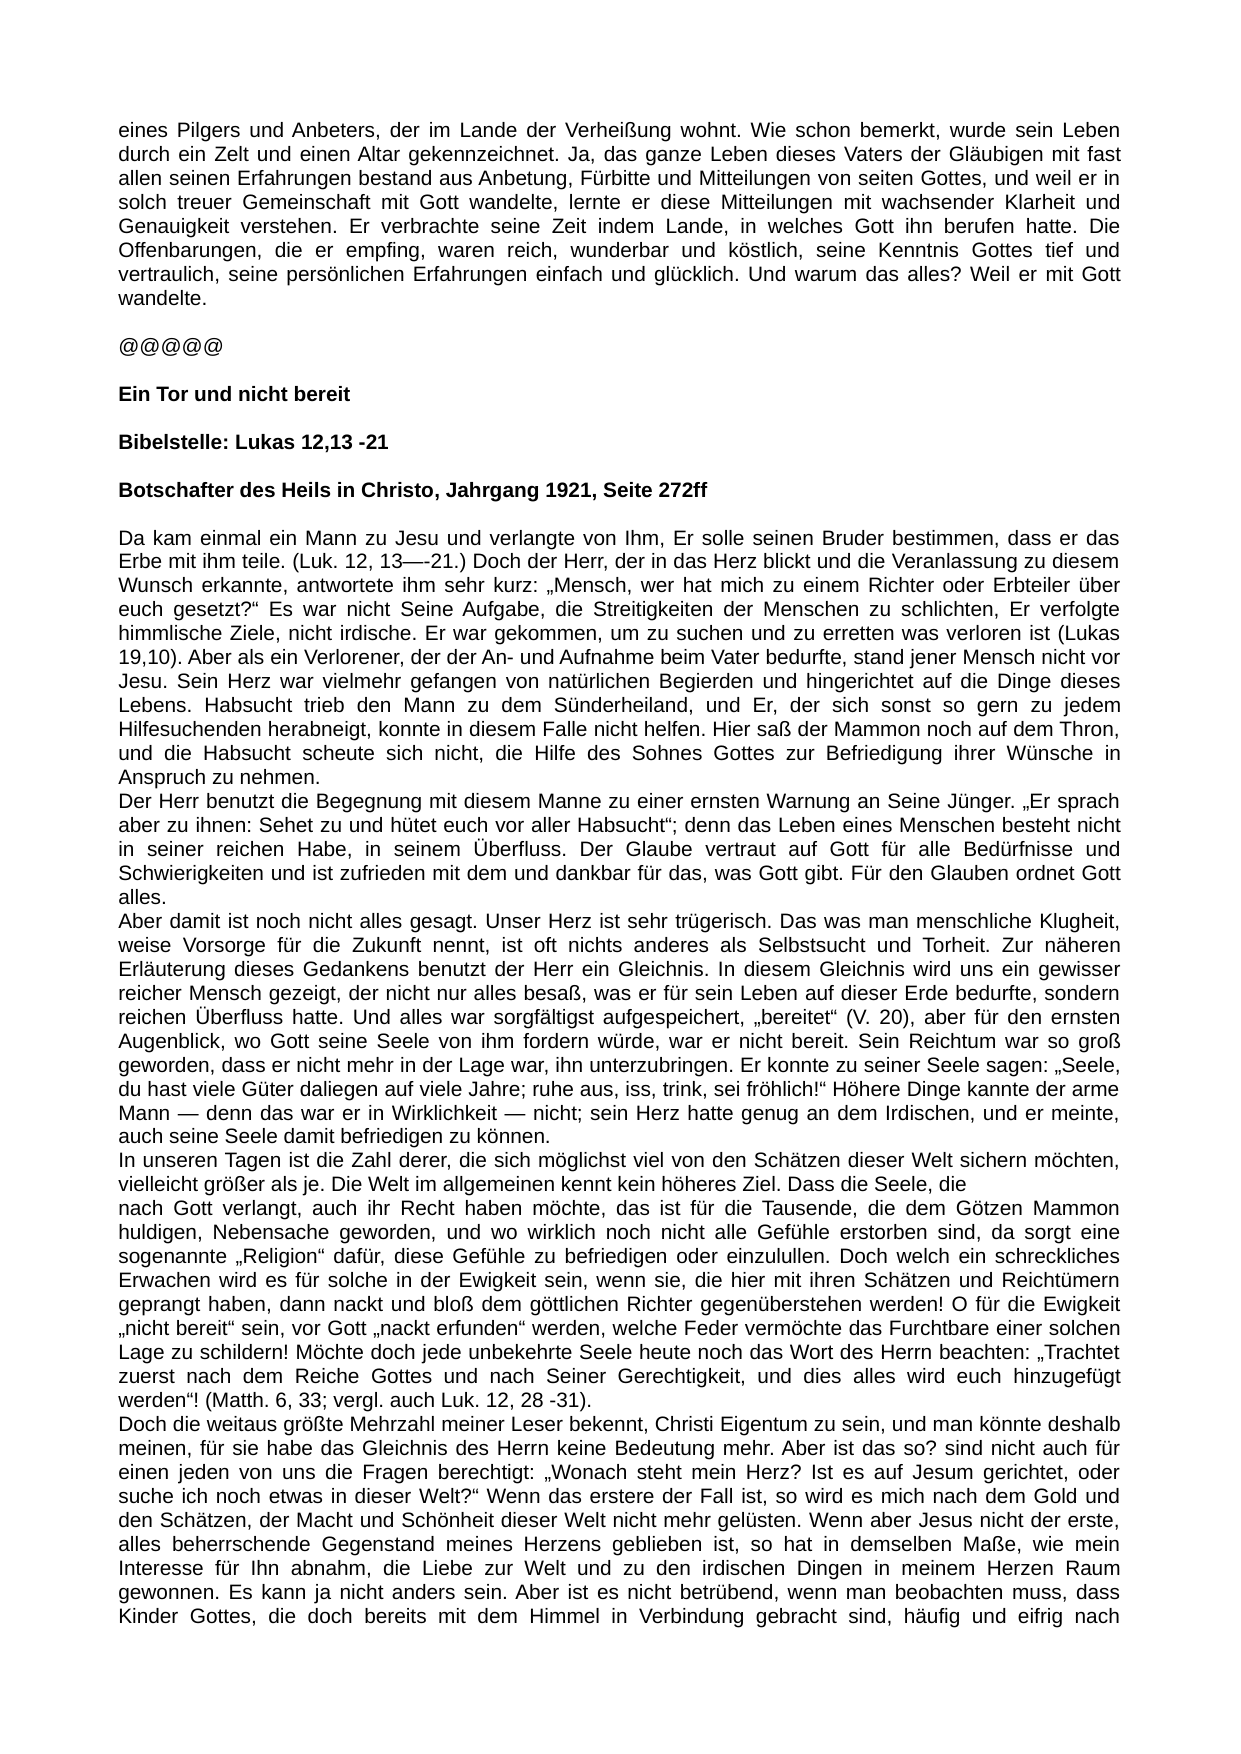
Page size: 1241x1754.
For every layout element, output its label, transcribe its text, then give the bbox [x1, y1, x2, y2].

text Der Herr benutzt die Begegnung mit diesem Manne zu einer ernsten Warnung an Seine Jünger. „Er sprach aber zu ihnen: Sehet zu und hütet euch vor aller Habsucht“; denn das Leben eines Menschen besteht nicht in seiner reichen Habe, in seinem Überfluss. Der Glaube vertraut auf Gott für alle Bedürfnisse und Schwierigkeiten und ist zufrieden mit dem und dankbar für das, was Gott gibt. Für den Glauben ordnet Gott alles. [118, 789, 1122, 909]
text Botschafter des Heils in Christo, Jahrgang 1921, Seite 272ff [118, 477, 1122, 501]
text Da kam einmal ein Mann zu Jesu und verlangte von Ihm, Er solle seinen Bruder bestimmen, dass er das Erbe mit ihm teile. (Luk. 12, 13—-21.) Doch der Herr, der in das Herz blickt und die Veranlassung zu diesem Wunsch erkannte, antwortete ihm sehr kurz: „Mensch, wer hat mich zu einem Richter oder Erbteiler über euch gesetzt?“ Es war nicht Seine Aufgabe, die Streitigkeiten der Menschen zu schlichten, Er verfolgte himmlische Ziele, nicht irdische. Er war gekommen, um zu suchen und zu erretten was verloren ist (Lukas 19,10). Aber als ein Verlorener, der der An- und Aufnahme beim Vater bedurfte, stand jener Mensch nicht vor Jesu. Sein Herz war vielmehr gefangen von natürlichen Begierden und hingerichtet auf die Dinge dieses Lebens. Habsucht trieb den Mann zu dem Sünderheiland, und Er, der sich sonst so gern zu jedem Hilfesuchenden herabneigt, konnte in diesem Falle nicht helfen. Hier saß der Mammon noch auf dem Thron, und die Habsucht scheute sich nicht, die Hilfe des Sohnes Gottes zur Befriedigung ihrer Wünsche in Anspruch zu nehmen. [118, 525, 1122, 789]
text eines Pilgers und Anbeters, der im Lande der Verheißung wohnt. Wie schon bemerkt, wurde sein Leben durch ein Zelt und einen Altar gekennzeichnet. Ja, das ganze Leben dieses Vaters der Gläubigen mit fast allen seinen Erfahrungen bestand aus Anbetung, Fürbitte und Mitteilungen von seiten Gottes, und weil er in solch treuer Gemeinschaft mit Gott wandelte, lernte er diese Mitteilungen mit wachsender Klarheit und Genauigkeit verstehen. Er verbrachte seine Zeit indem Lande, in welches Gott ihn berufen hatte. Die Offenbarungen, die er empfing, waren reich, wunderbar und köstlich, seine Kenntnis Gottes tief und vertraulich, seine persönlichen Erfahrungen einfach und glücklich. Und warum das alles? Weil er mit Gott wandelte. [118, 118, 1122, 310]
text nach Gott verlangt, auch ihr Recht haben möchte, das ist für die Tausende, die dem Götzen Mammon huldigen, Nebensache geworden, und wo wirklich noch nicht alle Gefühle erstorben sind, da sorgt eine sogenannte „Religion“ dafür, diese Gefühle zu befriedigen oder einzulullen. Doch welch ein schreckliches Erwachen wird es für solche in der Ewigkeit sein, wenn sie, die hier mit ihren Schätzen und Reichtümern geprangt haben, dann nackt und bloß dem göttlichen Richter gegenüberstehen werden! O für die Ewigkeit „nicht bereit“ sein, vor Gott „nackt erfunden“ werden, welche Feder vermöchte das Furchtbare einer solchen Lage zu schildern! Möchte doch jede unbekehrte Seele heute noch das Wort des Herrn beachten: „Trachtet zuerst nach dem Reiche Gottes und nach Seiner Gerechtigkeit, und dies alles wird euch hinzugefügt werden“! (Matth. 6, 33; vergl. auch Luk. 12, 28 -31). [118, 1196, 1122, 1412]
text Ein Tor und nicht bereit [118, 382, 1122, 406]
text In unseren Tagen ist die Zahl derer, die sich möglichst viel von den Schätzen dieser Welt sichern möchten, vielleicht größer als je. Die Welt im allgemeinen kennt kein höheres Ziel. Dass die Seele, die [118, 1148, 1122, 1196]
text Doch die weitaus größte Mehrzahl meiner Leser bekennt, Christi Eigentum zu sein, und man könnte deshalb meinen, für sie habe das Gleichnis des Herrn keine Bedeutung mehr. Aber ist das so? sind nicht auch für einen jeden von uns die Fragen berechtigt: „Wonach steht mein Herz? Ist es auf Jesum gerichtet, oder suche ich noch etwas in dieser Welt?“ Wenn das erstere der Fall ist, so wird es mich nach dem Gold und den Schätzen, der Macht und Schönheit dieser Welt nicht mehr gelüsten. Wenn aber Jesus nicht der erste, alles beherrschende Gegenstand meines Herzens geblieben ist, so hat in demselben Maße, wie mein Interesse für Ihn abnahm, die Liebe zur Welt und zu den irdischen Dingen in meinem Herzen Raum gewonnen. Es kann ja nicht anders sein. Aber ist es nicht betrübend, wenn man beobachten muss, dass Kinder Gottes, die doch bereits mit dem Himmel in Verbindung gebracht sind, häufig und eifrig nach [118, 1412, 1122, 1627]
text Aber damit ist noch nicht alles gesagt. Unser Herz ist sehr trügerisch. Das was man menschliche Klugheit, weise Vorsorge für die Zukunft nennt, ist oft nichts anderes als Selbstsucht und Torheit. Zur näheren Erläuterung dieses Gedankens benutzt der Herr ein Gleichnis. In diesem Gleichnis wird uns ein gewisser reicher Mensch gezeigt, der nicht nur alles besaß, was er für sein Leben auf dieser Erde bedurfte, sondern reichen Überfluss hatte. Und alles war sorgfältigst aufgespeichert, „bereitet“ (V. 20), aber für den ernsten Augenblick, wo Gott seine Seele von ihm fordern würde, war er nicht bereit. Sein Reichtum war so groß geworden, dass er nicht mehr in der Lage war, ihn unterzubringen. Er konnte zu seiner Seele sagen: „Seele, du hast viele Güter daliegen auf viele Jahre; ruhe aus, iss, trink, sei fröhlich!“ Höhere Dinge kannte der arme Mann — denn das war er in Wirklichkeit — nicht; sein Herz hatte genug an dem Irdischen, und er meinte, auch seine Seele damit befriedigen zu können. [118, 909, 1122, 1148]
text @@@@@ [118, 334, 1122, 358]
text Bibelstelle: Lukas 12,13 -21 [118, 429, 1122, 453]
